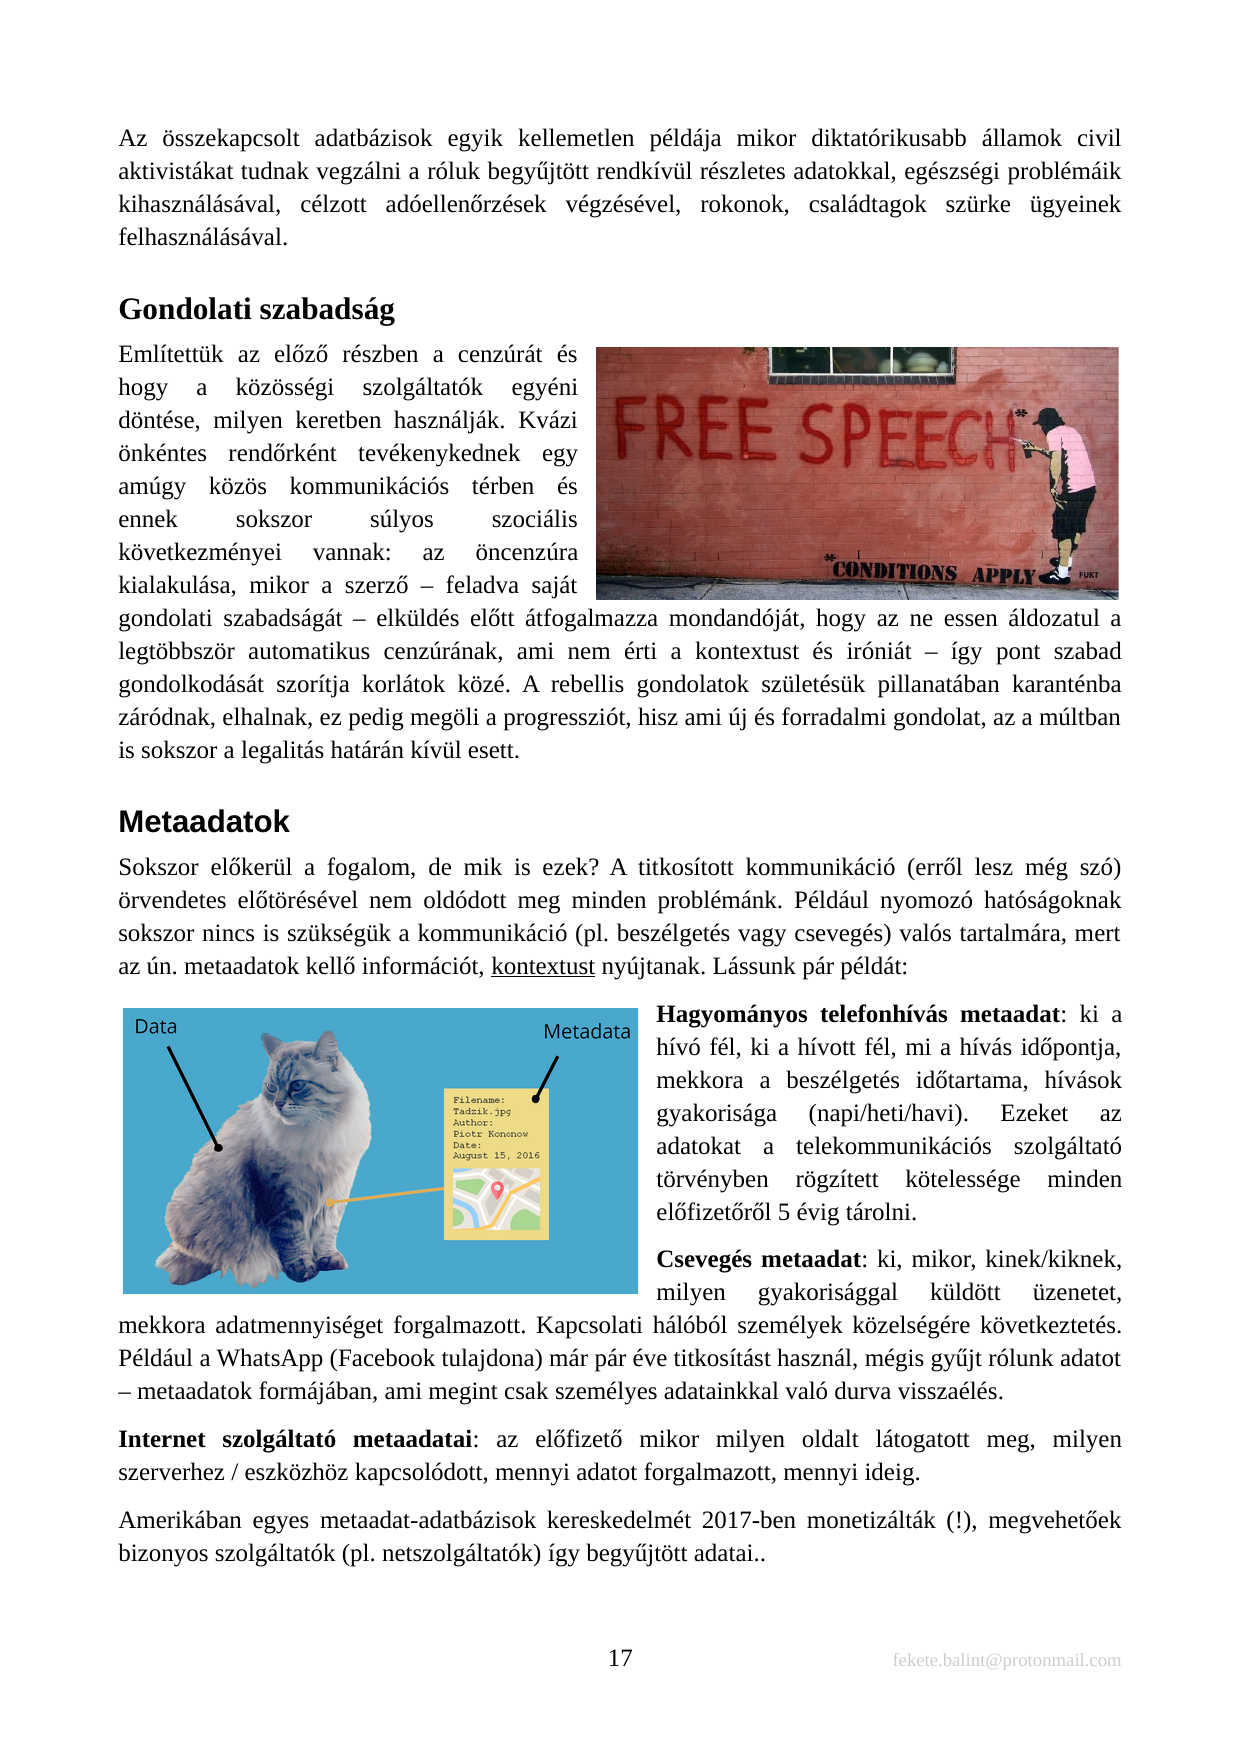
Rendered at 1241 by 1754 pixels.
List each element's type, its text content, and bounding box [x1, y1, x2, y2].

text Internet szolgáltató metaadatai: az előfizető mikor milyen oldalt látogatott meg, milyen szerverhez / eszközhöz kapcsolódott, mennyi adatot forgalmazott, mennyi ideig. [118, 1424, 1122, 1486]
text Hagyományos telefonhívás metaadat: ki a hívó fél, ki a hívott fél, mi a hívás időpontja, mekkora a beszélgetés időtartama, hívások gyakorisága (napi/heti/havi). Ezeket az adatokat a telekommunikációs szolgáltató törvényben rögzített kötelessége minden előfizetőről 5 évig tárolni. [118, 999, 1122, 1226]
text Az összekapcsolt adatbázisok egyik kellemetlen példája mikor diktatórikusabb államok civil aktivistákat tudnak vegzálni a róluk begyűjtött rendkívül részletes adatokkal, egészségi problémáik kihasználásával, célzott adóellenőrzések végzésével, rokonok, családtagok szürke ügyeinek felhasználásával. [118, 123, 1122, 251]
subtitle Gondolati szabadság [118, 290, 1122, 326]
text Amerikában egyes metaadat-adatbázisok kereskedelmét 2017-ben monetizálták (!), megvehetőek bizonyos szolgáltatók (pl. netszolgáltatók) így begyűjtött adatai.. [118, 1505, 1122, 1566]
text Sokszor előkerül a fogalom, de mik is ezek? A titkosított kommunikáció (erről lesz még szó) örvendetes előtörésével nem oldódott meg minden problémánk. Például nyomozó hatóságoknak sokszor nincs is szükségük a kommunikáció (pl. beszélgetés vagy csevegés) valós tartalmára, mert az ún. metaadatok kellő információt, kontextust nyújtanak. Lássunk pár példát: [118, 852, 1122, 980]
text Említettük az előző részben a cenzúrát és hogy a közösségi szolgáltatók egyéni döntése, milyen keretben használják. Kvázi önkéntes rendőrként tevékenykednek egy amúgy közös kommunikációs térben és ennek sokszor súlyos szociális következményei vannak: az öncenzúra kialakulása, mikor a szerző – feladva saját gondolati szabadságát – elküldés előtt átfogalmazza mondandóját, hogy az ne essen áldozatul a legtöbbször automatikus cenzúrának, ami nem érti a kontextust és iróniát – így pont szabad gondolkodását szorítja korlátok közé. A rebellis gondolatok születésük pillanatában karanténba záródnak, elhalnak, ez pedig megöli a progressziót, hisz ami új és forradalmi gondolat, az a múltban is sokszor a legalitás határán kívül esett. [118, 339, 1122, 764]
subtitle Metaadatok [118, 803, 1122, 839]
picture [596, 347, 1119, 600]
text Csevegés metaadat: ki, mikor, kinek/kiknek, milyen gyakorisággal küldött üzenetet, mekkora adatmennyiséget forgalmazott. Kapcsolati hálóból személyek közelségére következtetés. Például a WhatsApp (Facebook tulajdona) már pár éve titkosítást használ, mégis gyűjt rólunk adatot – metaadatok formájában, ami megint csak személyes adatainkkal való durva visszaélés. [118, 1244, 1122, 1405]
picture [122, 1008, 639, 1294]
